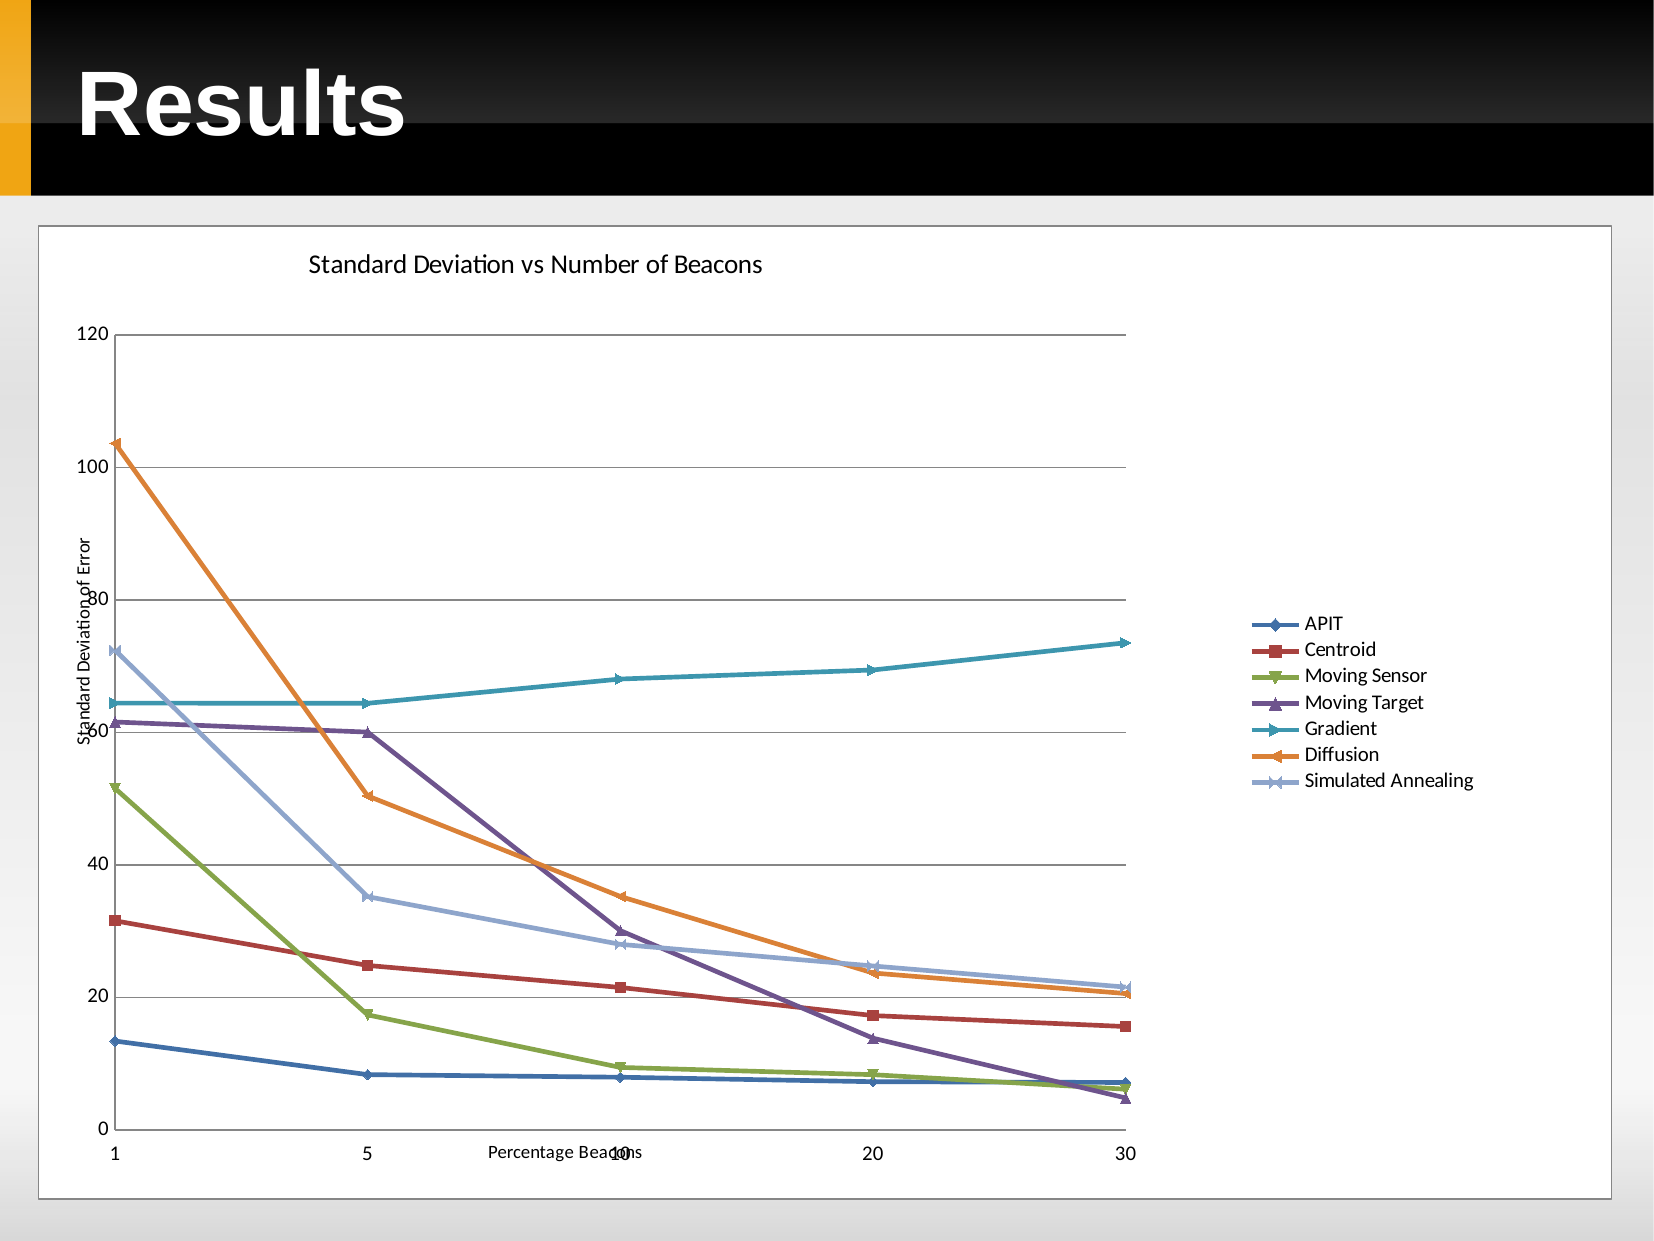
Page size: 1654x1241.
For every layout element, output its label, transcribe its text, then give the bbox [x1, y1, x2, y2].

picture [0, 0, 1654, 1241]
title Results [76, 7, 1565, 200]
chart [37, 225, 1613, 1201]
